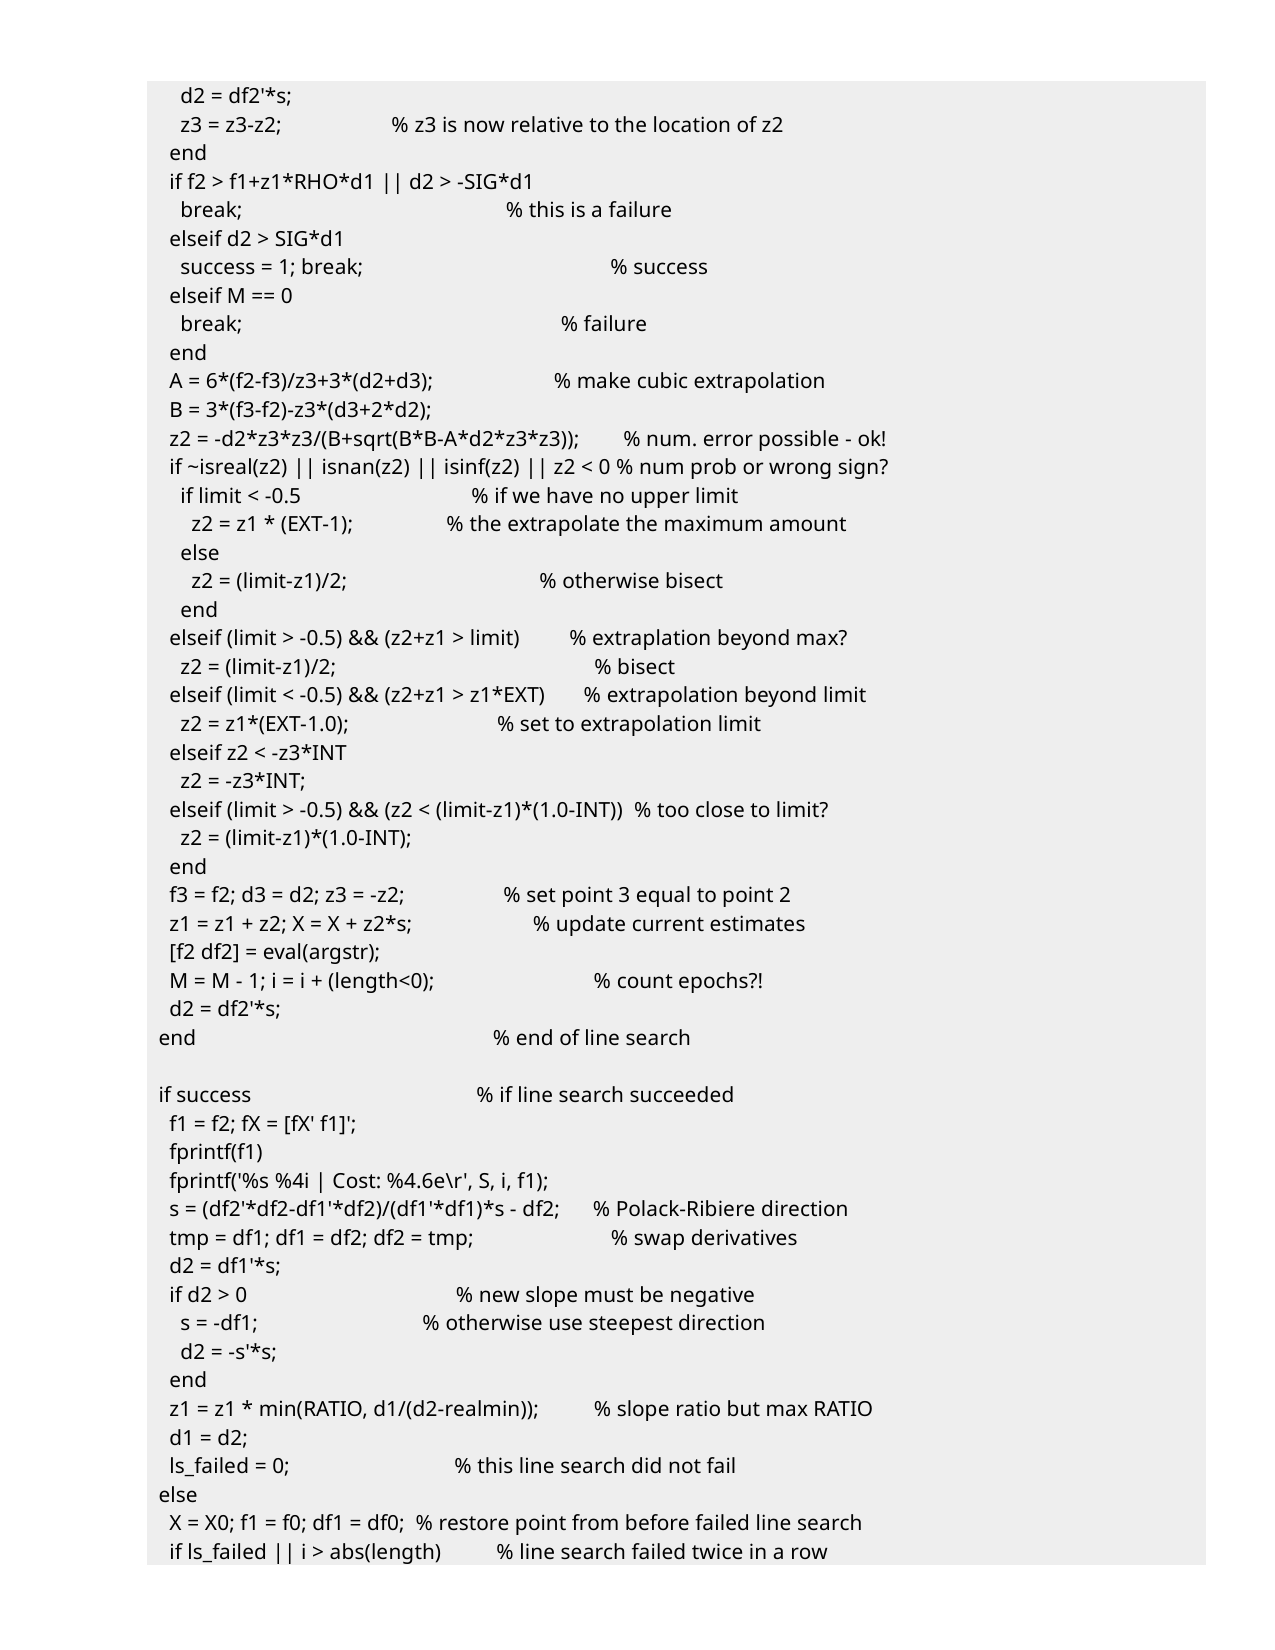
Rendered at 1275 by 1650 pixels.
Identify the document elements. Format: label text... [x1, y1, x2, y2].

text A = 6*(f2-f3)/z3+3*(d2+d3); % make cubic extrapolation [147, 366, 1206, 395]
text success = 1; break; % success [147, 252, 1206, 281]
text z2 = z1*(EXT-1.0); % set to extrapolation limit [147, 709, 1206, 737]
text z1 = z1 * min(RATIO, d1/(d2-realmin)); % slope ratio but max RATIO [147, 1394, 1206, 1422]
text f1 = f2; fX = [fX' f1]'; [147, 1108, 1206, 1137]
text elseif z2 < -z3*INT [147, 737, 1206, 766]
text d1 = d2; [147, 1422, 1206, 1451]
text f3 = f2; d3 = d2; z3 = -z2; % set point 3 equal to point 2 [147, 880, 1206, 909]
text else [147, 538, 1206, 566]
text z2 = (limit-z1)*(1.0-INT); [147, 823, 1206, 852]
text X = X0; f1 = f0; df1 = df0; % restore point from before failed line search [147, 1508, 1206, 1537]
text d2 = df2'*s; [147, 994, 1206, 1023]
text B = 3*(f3-f2)-z3*(d3+2*d2); [147, 395, 1206, 423]
text z3 = z3-z2; % z3 is now relative to the location of z2 [147, 109, 1206, 138]
text s = (df2'*df2-df1'*df2)/(df1'*df1)*s - df2; % Polack-Ribiere direction [147, 1194, 1206, 1223]
text elseif (limit < -0.5) && (z2+z1 > z1*EXT) % extrapolation beyond limit [147, 680, 1206, 709]
text z2 = -z3*INT; [147, 766, 1206, 794]
text s = -df1; % otherwise use steepest direction [147, 1308, 1206, 1337]
text break; % failure [147, 309, 1206, 338]
text z2 = (limit-z1)/2; % otherwise bisect [147, 566, 1206, 595]
text if success % if line search succeeded [147, 1080, 1206, 1108]
text [f2 df2] = eval(argstr); [147, 937, 1206, 966]
text end [147, 138, 1206, 167]
text if ls_failed || i > abs(length) % line search failed twice in a row [147, 1537, 1206, 1565]
text d2 = -s'*s; [147, 1337, 1206, 1365]
text d2 = df1'*s; [147, 1251, 1206, 1280]
text end [147, 1365, 1206, 1394]
text if ~isreal(z2) || isnan(z2) || isinf(z2) || z2 < 0 % num prob or wrong sign? [147, 452, 1206, 481]
text z1 = z1 + z2; X = X + z2*s; % update current estimates [147, 909, 1206, 937]
text end % end of line search [147, 1023, 1206, 1051]
text break; % this is a failure [147, 195, 1206, 224]
text if f2 > f1+z1*RHO*d1 || d2 > -SIG*d1 [147, 167, 1206, 195]
text else [147, 1479, 1206, 1508]
text if limit < -0.5 % if we have no upper limit [147, 481, 1206, 509]
text elseif d2 > SIG*d1 [147, 224, 1206, 252]
text elseif (limit > -0.5) && (z2+z1 > limit) % extraplation beyond max? [147, 623, 1206, 652]
text end [147, 595, 1206, 623]
text d2 = df2'*s; [147, 81, 1206, 109]
text M = M - 1; i = i + (length<0); % count epochs?! [147, 966, 1206, 994]
text ls_failed = 0; % this line search did not fail [147, 1451, 1206, 1479]
text if d2 > 0 % new slope must be negative [147, 1280, 1206, 1308]
text end [147, 852, 1206, 880]
text z2 = (limit-z1)/2; % bisect [147, 652, 1206, 680]
text z2 = -d2*z3*z3/(B+sqrt(B*B-A*d2*z3*z3)); % num. error possible - ok! [147, 423, 1206, 452]
text fprintf(f1) [147, 1137, 1206, 1166]
text elseif (limit > -0.5) && (z2 < (limit-z1)*(1.0-INT)) % too close to limit? [147, 794, 1206, 823]
text z2 = z1 * (EXT-1); % the extrapolate the maximum amount [147, 509, 1206, 538]
text fprintf('%s %4i | Cost: %4.6e\r', S, i, f1); [147, 1166, 1206, 1194]
text tmp = df1; df1 = df2; df2 = tmp; % swap derivatives [147, 1223, 1206, 1251]
text elseif M == 0 [147, 281, 1206, 309]
text end [147, 338, 1206, 366]
